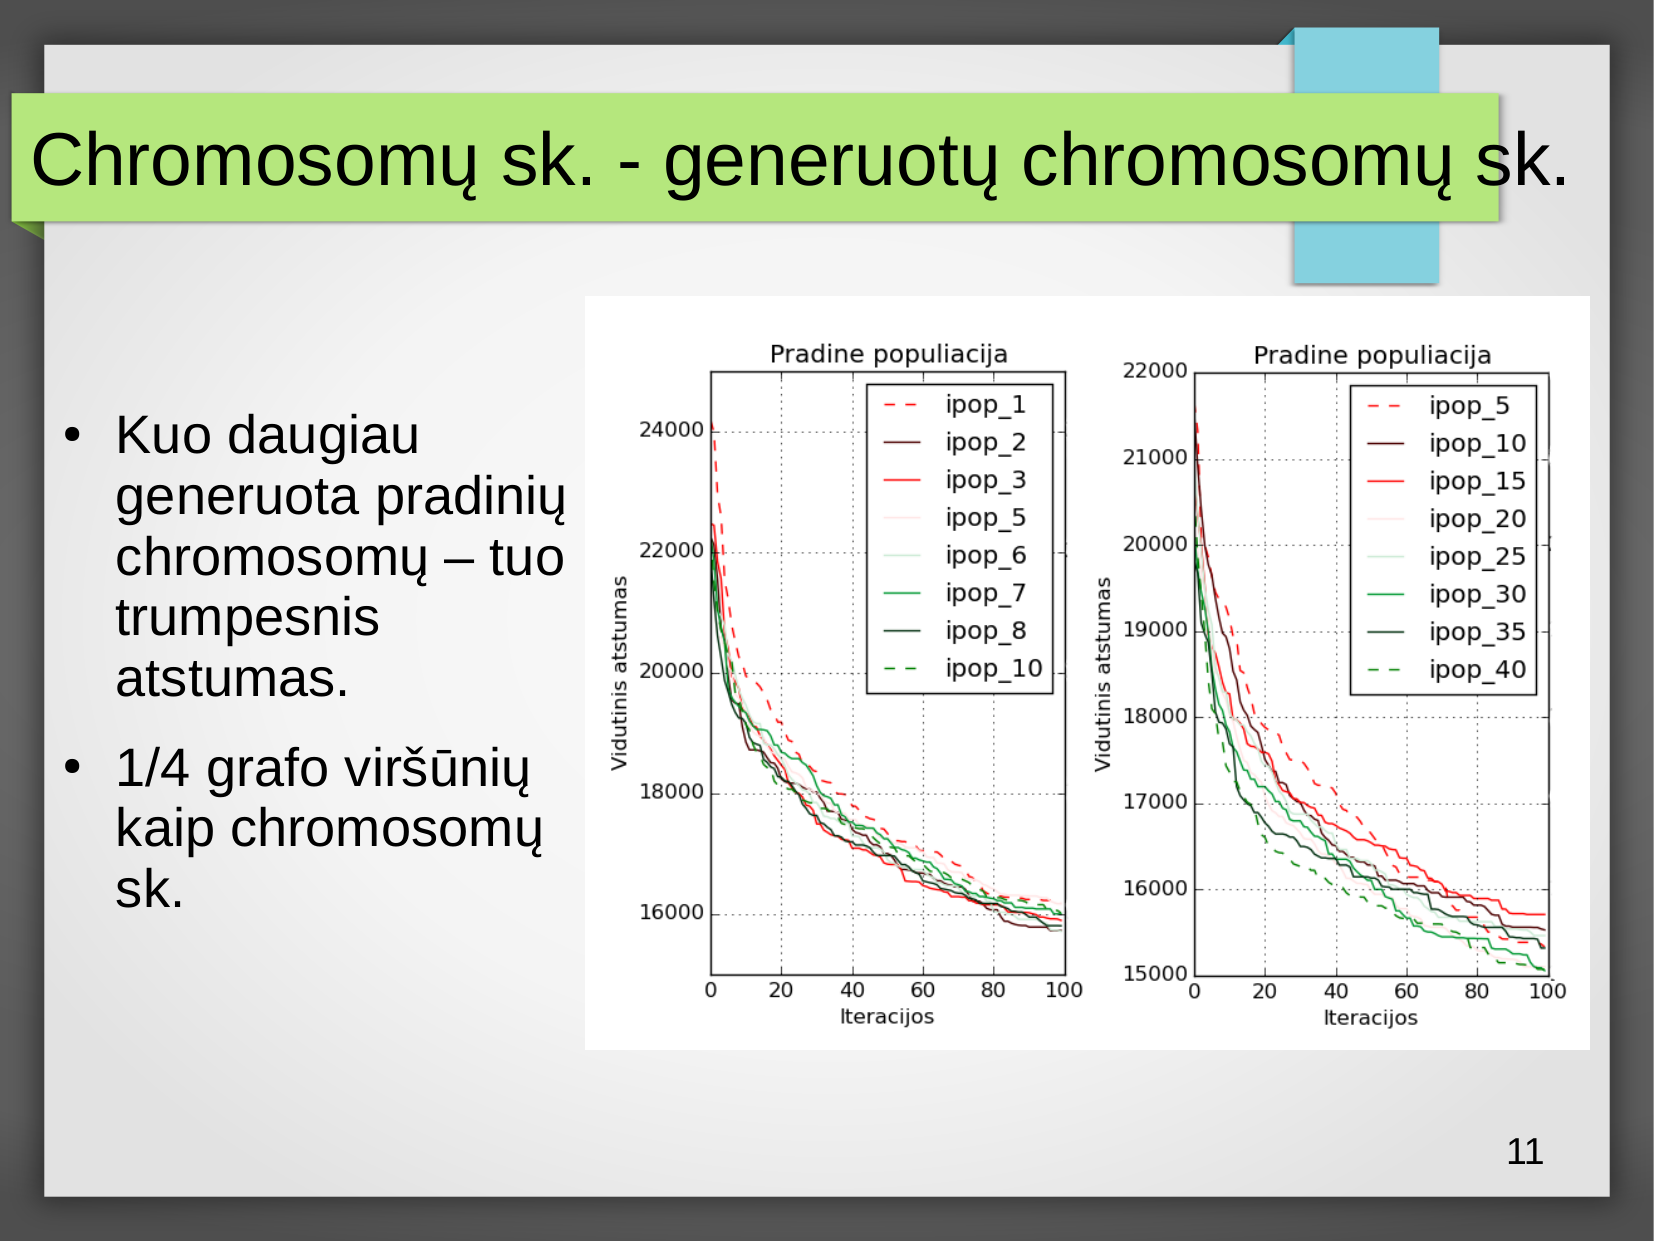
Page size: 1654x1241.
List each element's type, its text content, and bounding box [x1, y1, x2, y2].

title Chromosomų sk. - generuotų chromosomų sk. [30, 99, 1591, 219]
text_box [1491, 1122, 1654, 1194]
list Kuo daugiau generuota pradinių chromosomų – tuo trumpesnis atstumas. 1/4 grafo viršūnių kaip chromosomų sk. [45, 405, 571, 1017]
picture [0, 0, 1654, 1241]
